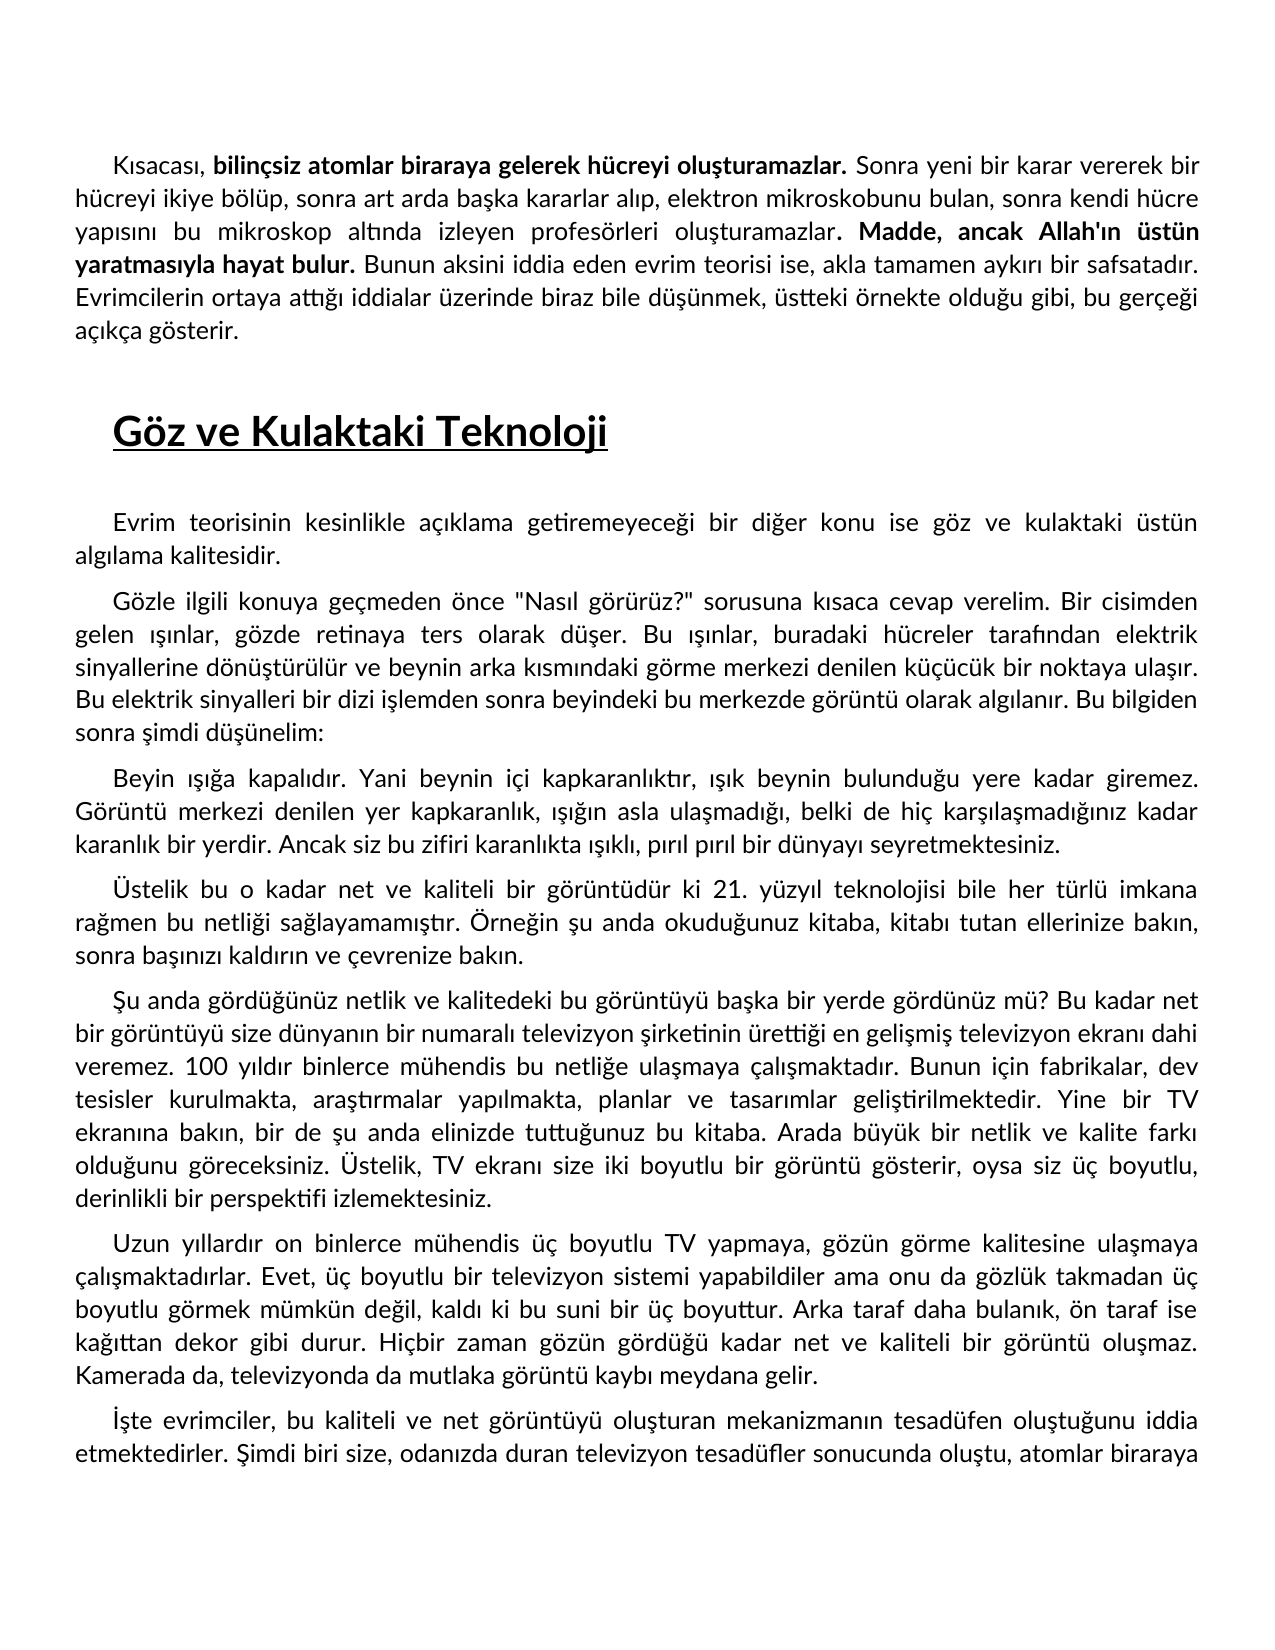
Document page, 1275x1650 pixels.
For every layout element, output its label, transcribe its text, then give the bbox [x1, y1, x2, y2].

text Uzun yıllardır on binlerce mühendis üç boyutlu TV yapmaya, gözün görme kalitesine ulaşmaya çalışmaktadırlar. Evet, üç boyutlu bir televizyon sistemi yapabildiler ama onu da gözlük takmadan üç boyutlu görmek mümkün değil, kaldı ki bu suni bir üç boyuttur. Arka taraf daha bulanık, ön taraf ise kağıttan dekor gibi durur. Hiçbir zaman gözün gördüğü kadar net ve kaliteli bir görüntü oluşmaz. Kamerada da, televizyonda da mutlaka görüntü kaybı meydana gelir. [75, 1228, 1200, 1389]
text Evrim teorisinin kesinlikle açıklama getiremeyeceği bir diğer konu ise göz ve kulaktaki üstün algılama kalitesidir. [75, 507, 1200, 570]
text Şu anda gördüğünüz netlik ve kalitedeki bu görüntüyü başka bir yerde gördünüz mü? Bu kadar net bir görüntüyü size dünyanın bir numaralı televizyon şirketinin ürettiği en gelişmiş televizyon ekranı dahi veremez. 100 yıldır binlerce mühendis bu netliğe ulaşmaya çalışmaktadır. Bunun için fabrikalar, dev tesisler kurulmakta, araştırmalar yapılmakta, planlar ve tasarımlar geliştirilmektedir. Yine bir TV ekranına bakın, bir de şu anda elinizde tuttuğunuz bu kitaba. Arada büyük bir netlik ve kalite farkı olduğunu göreceksiniz. Üstelik, TV ekranı size iki boyutlu bir görüntü gösterir, oysa siz üç boyutlu, derinlikli bir perspektifi izlemektesiniz. [75, 985, 1200, 1212]
subtitle Göz ve Kulaktaki Teknoloji [112, 405, 1200, 455]
text Beyin ışığa kapalıdır. Yani beynin içi kapkaranlıktır, ışık beynin bulunduğu yere kadar giremez. Görüntü merkezi denilen yer kapkaranlık, ışığın asla ulaşmadığı, belki de hiç karşılaşmadığınız kadar karanlık bir yerdir. Ancak siz bu zifiri karanlıkta ışıklı, pırıl pırıl bir dünyayı seyretmektesiniz. [75, 762, 1200, 858]
text İşte evrimciler, bu kaliteli ve net görüntüyü oluşturan mekanizmanın tesadüfen oluştuğunu iddia etmektedirler. Şimdi biri size, odanızda duran televizyon tesadüfler sonucunda oluştu, atomlar biraraya [75, 1405, 1200, 1468]
text Üstelik bu o kadar net ve kaliteli bir görüntüdür ki 21. yüzyıl teknolojisi bile her türlü imkana rağmen bu netliği sağlayamamıştır. Örneğin şu anda okuduğunuz kitaba, kitabı tutan ellerinize bakın, sonra başınızı kaldırın ve çevrenize bakın. [75, 874, 1200, 969]
text Gözle ilgili konuya geçmeden önce "Nasıl görürüz?" sorusuna kısaca cevap verelim. Bir cisimden gelen ışınlar, gözde retinaya ters olarak düşer. Bu ışınlar, buradaki hücreler tarafından elektrik sinyallerine dönüştürülür ve beynin arka kısmındaki görme merkezi denilen küçücük bir noktaya ulaşır. Bu elektrik sinyalleri bir dizi işlemden sonra beyindeki bu merkezde görüntü olarak algılanır. Bu bilgiden sonra şimdi düşünelim: [75, 585, 1200, 747]
text Kısacası, bilinçsiz atomlar biraraya gelerek hücreyi oluşturamazlar. Sonra yeni bir karar vererek bir hücreyi ikiye bölüp, sonra art arda başka kararlar alıp, elektron mikroskobunu bulan, sonra kendi hücre yapısını bu mikroskop altında izleyen profesörleri oluşturamazlar. Madde, ancak Allah'ın üstün yaratmasıyla hayat bulur. Bunun aksini iddia eden evrim teorisi ise, akla tamamen aykırı bir safsatadır. Evrimcilerin ortaya attığı iddialar üzerinde biraz bile düşünmek, üstteki örnekte olduğu gibi, bu gerçeği açıkça gösterir. [75, 150, 1200, 344]
